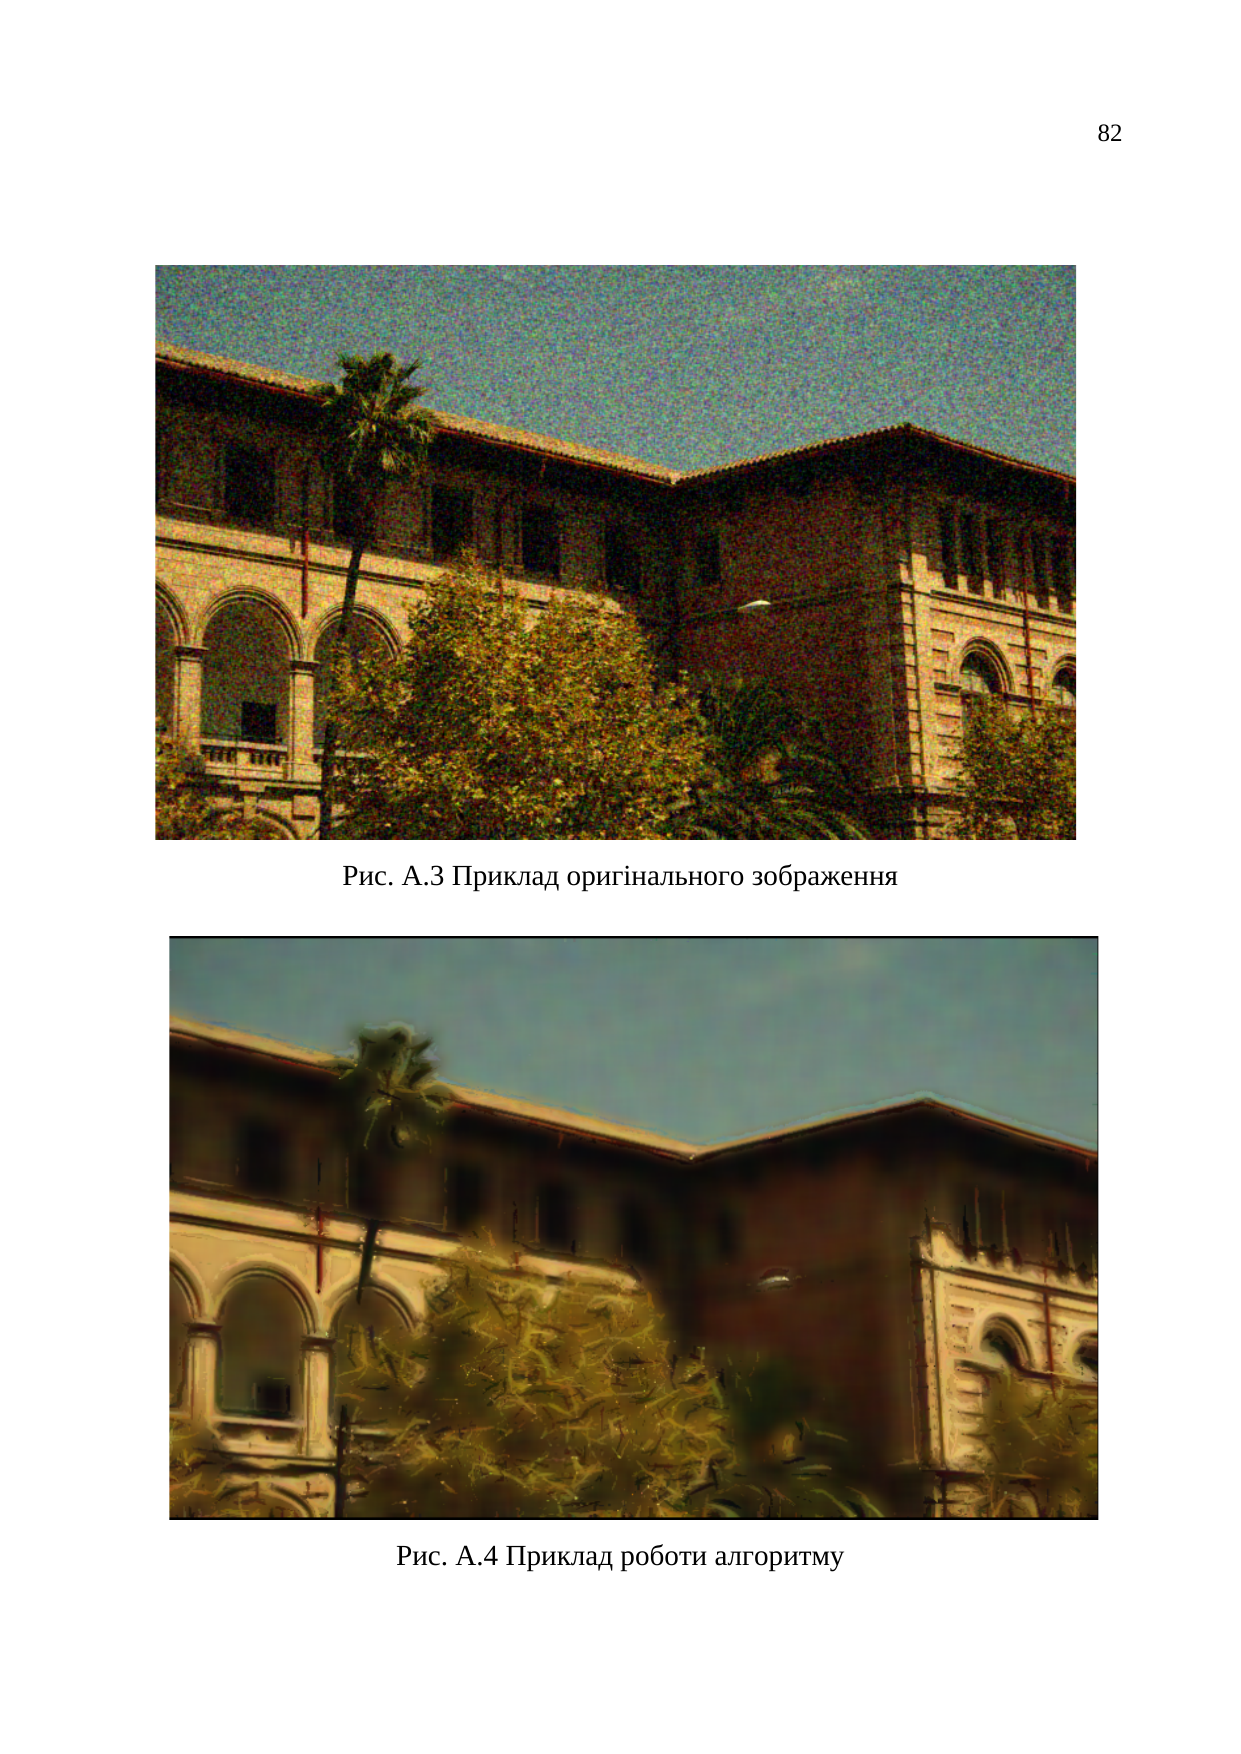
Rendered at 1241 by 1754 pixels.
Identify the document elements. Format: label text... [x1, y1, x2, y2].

text Рис. A.3 Приклад оригінального зображення [118, 840, 1122, 892]
picture [169, 936, 1099, 1520]
picture [155, 265, 1077, 840]
text Рис. A.4 Приклад роботи алгоритму [118, 1520, 1122, 1571]
